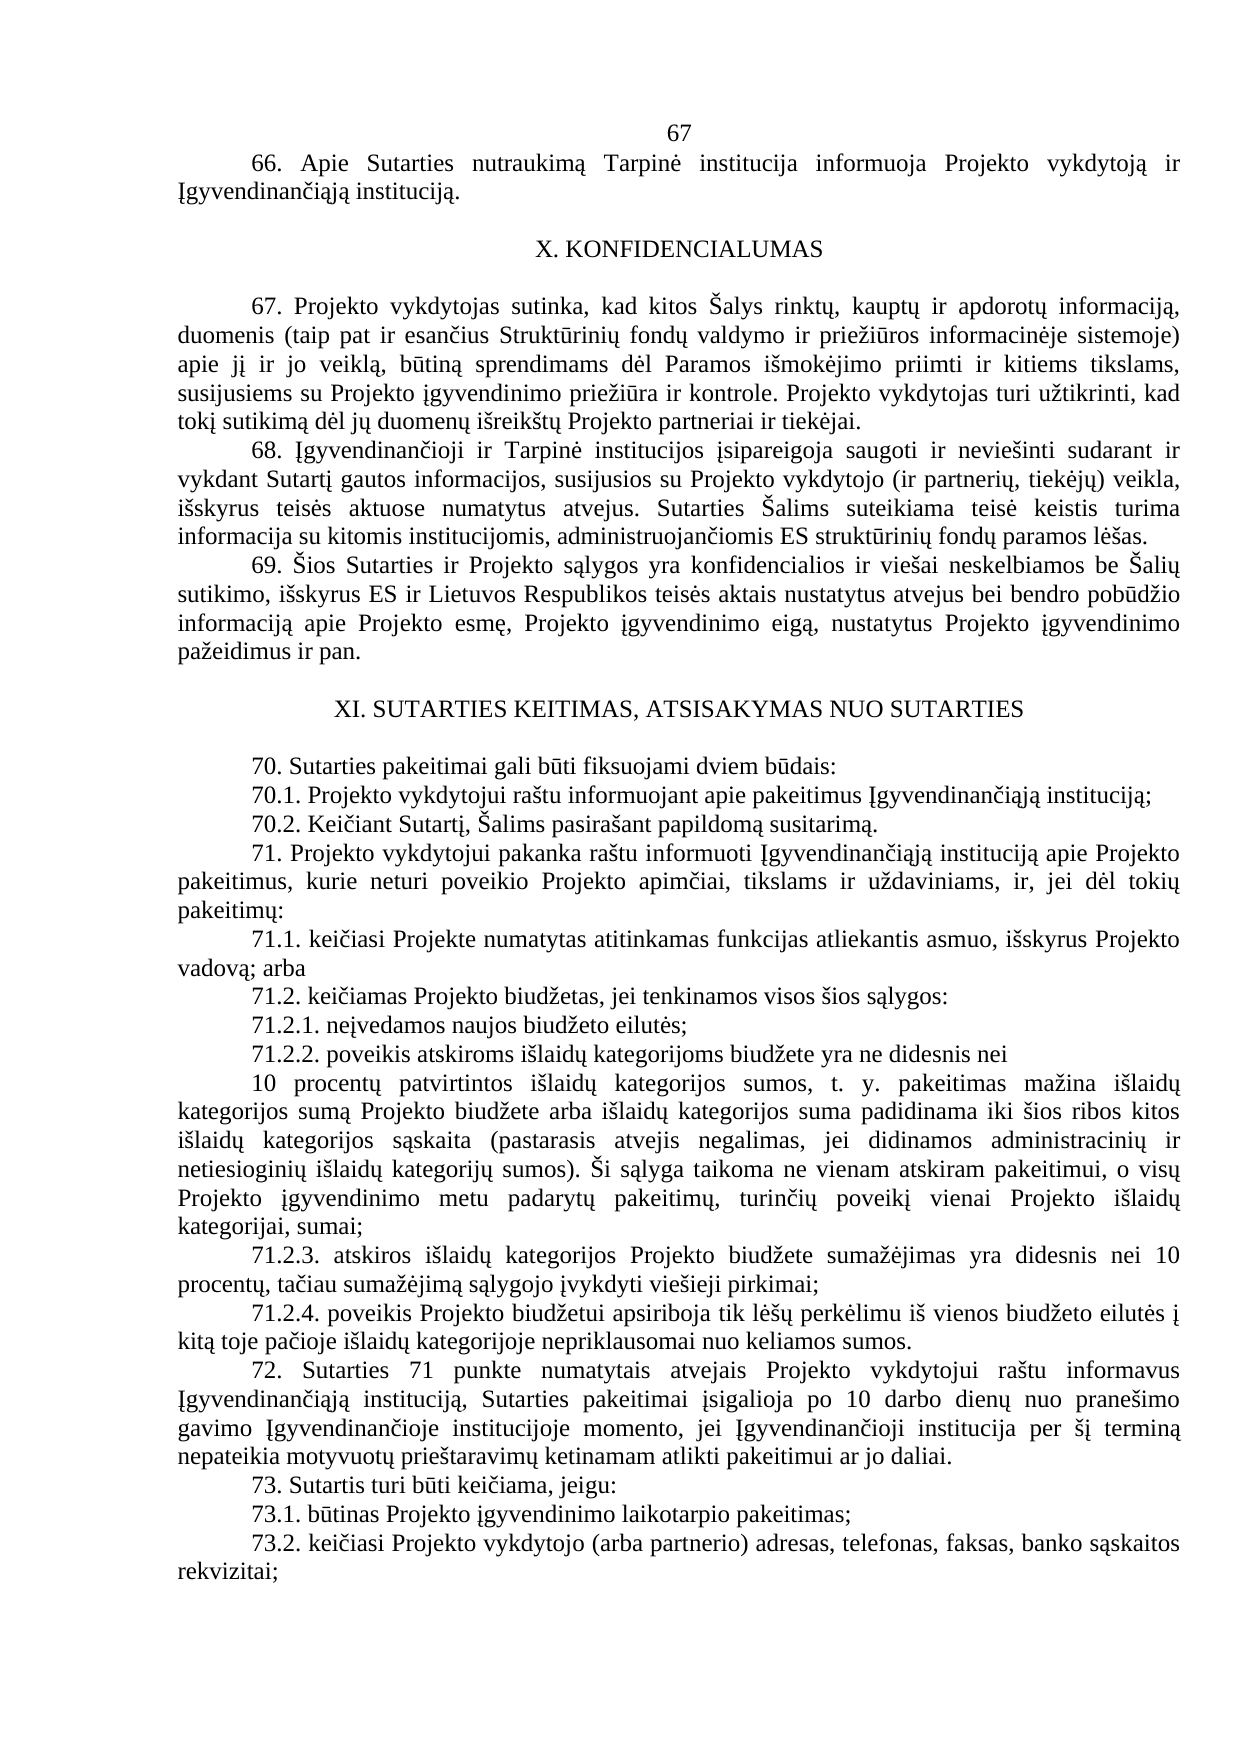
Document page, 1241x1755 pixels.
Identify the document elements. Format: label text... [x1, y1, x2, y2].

text 71.2.2. poveikis atskiroms išlaidų kategorijoms biudžete yra ne didesnis nei [177, 1039, 1181, 1068]
text 71.2.1. neįvedamos naujos biudžeto eilutės; [177, 1010, 1181, 1039]
text 69. Šios Sutarties ir Projekto sąlygos yra konfidencialios ir viešai neskelbiamos be Šalių sutikimo, išskyrus ES ir Lietuvos Respublikos teisės aktais nustatytus atvejus bei bendro pobūdžio informaciją apie Projekto esmę, Projekto įgyvendinimo eigą, nustatytus Projekto įgyvendinimo pažeidimus ir pan. [177, 550, 1181, 665]
text 71.1. keičiasi Projekte numatytas atitinkamas funkcijas atliekantis asmuo, išskyrus Projekto vadovą; arba [177, 924, 1181, 981]
text 71.2.3. atskiros išlaidų kategorijos Projekto biudžete sumažėjimas yra didesnis nei 10 procentų, tačiau sumažėjimą sąlygojo įvykdyti viešieji pirkimai; [177, 1240, 1181, 1298]
text 70.1. Projekto vykdytojui raštu informuojant apie pakeitimus Įgyvendinančiąją instituciją; [177, 780, 1181, 809]
text 72. Sutarties 71 punkte numatytais atvejais Projekto vykdytojui raštu informavus Įgyvendinančiąją instituciją, Sutarties pakeitimai įsigalioja po 10 darbo dienų nuo pranešimo gavimo Įgyvendinančioje institucijoje momento, jei Įgyvendinančioji institucija per šį terminą nepateikia motyvuotų prieštaravimų ketinamam atlikti pakeitimui ar jo daliai. [177, 1355, 1181, 1470]
text 71. Projekto vykdytojui pakanka raštu informuoti Įgyvendinančiąją instituciją apie Projekto pakeitimus, kurie neturi poveikio Projekto apimčiai, tikslams ir uždaviniams, ir, jei dėl tokių pakeitimų: [177, 838, 1181, 924]
text 73. Sutartis turi būti keičiama, jeigu: [177, 1470, 1181, 1499]
text 67. Projekto vykdytojas sutinka, kad kitos Šalys rinktų, kauptų ir apdorotų informaciją, duomenis (taip pat ir esančius Struktūrinių fondų valdymo ir priežiūros informacinėje sistemoje) apie jį ir jo veiklą, būtiną sprendimams dėl Paramos išmokėjimo priimti ir kitiems tikslams, susijusiems su Projekto įgyvendinimo priežiūra ir kontrole. Projekto vykdytojas turi užtikrinti, kad tokį sutikimą dėl jų duomenų išreikštų Projekto partneriai ir tiekėjai. [177, 291, 1181, 435]
text X. KONFIDENCIALUMAS [177, 234, 1181, 263]
text 70.2. Keičiant Sutartį, Šalims pasirašant papildomą susitarimą. [177, 809, 1181, 838]
text 73.2. keičiasi Projekto vykdytojo (arba partnerio) adresas, telefonas, faksas, banko sąskaitos rekvizitai; [177, 1528, 1181, 1585]
text 73.1. būtinas Projekto įgyvendinimo laikotarpio pakeitimas; [177, 1499, 1181, 1528]
text 66. Apie Sutarties nutraukimą Tarpinė institucija informuoja Projekto vykdytoją ir Įgyvendinančiąją instituciją. [177, 148, 1181, 205]
text 71.2.4. poveikis Projekto biudžetui apsiriboja tik lėšų perkėlimu iš vienos biudžeto eilutės į kitą toje pačioje išlaidų kategorijoje nepriklausomai nuo keliamos sumos. [177, 1298, 1181, 1355]
text 68. Įgyvendinančioji ir Tarpinė institucijos įsipareigoja saugoti ir neviešinti sudarant ir vykdant Sutartį gautos informacijos, susijusios su Projekto vykdytojo (ir partnerių, tiekėjų) veikla, išskyrus teisės aktuose numatytus atvejus. Sutarties Šalims suteikiama teisė keistis turima informacija su kitomis institucijomis, administruojančiomis ES struktūrinių fondų paramos lėšas. [177, 435, 1181, 550]
text XI. SUTARTIES KEITIMAS, ATSISAKYMAS NUO SUTARTIES [177, 694, 1181, 723]
text 71.2. keičiamas Projekto biudžetas, jei tenkinamos visos šios sąlygos: [177, 981, 1181, 1010]
text 70. Sutarties pakeitimai gali būti fiksuojami dviem būdais: [177, 751, 1181, 780]
text 10 procentų patvirtintos išlaidų kategorijos sumos, t. y. pakeitimas mažina išlaidų kategorijos sumą Projekto biudžete arba išlaidų kategorijos suma padidinama iki šios ribos kitos išlaidų kategorijos sąskaita (pastarasis atvejis negalimas, jei didinamos administracinių ir netiesioginių išlaidų kategorijų sumos). Ši sąlyga taikoma ne vienam atskiram pakeitimui, o visų Projekto įgyvendinimo metu padarytų pakeitimų, turinčių poveikį vienai Projekto išlaidų kategorijai, sumai; [177, 1068, 1181, 1240]
